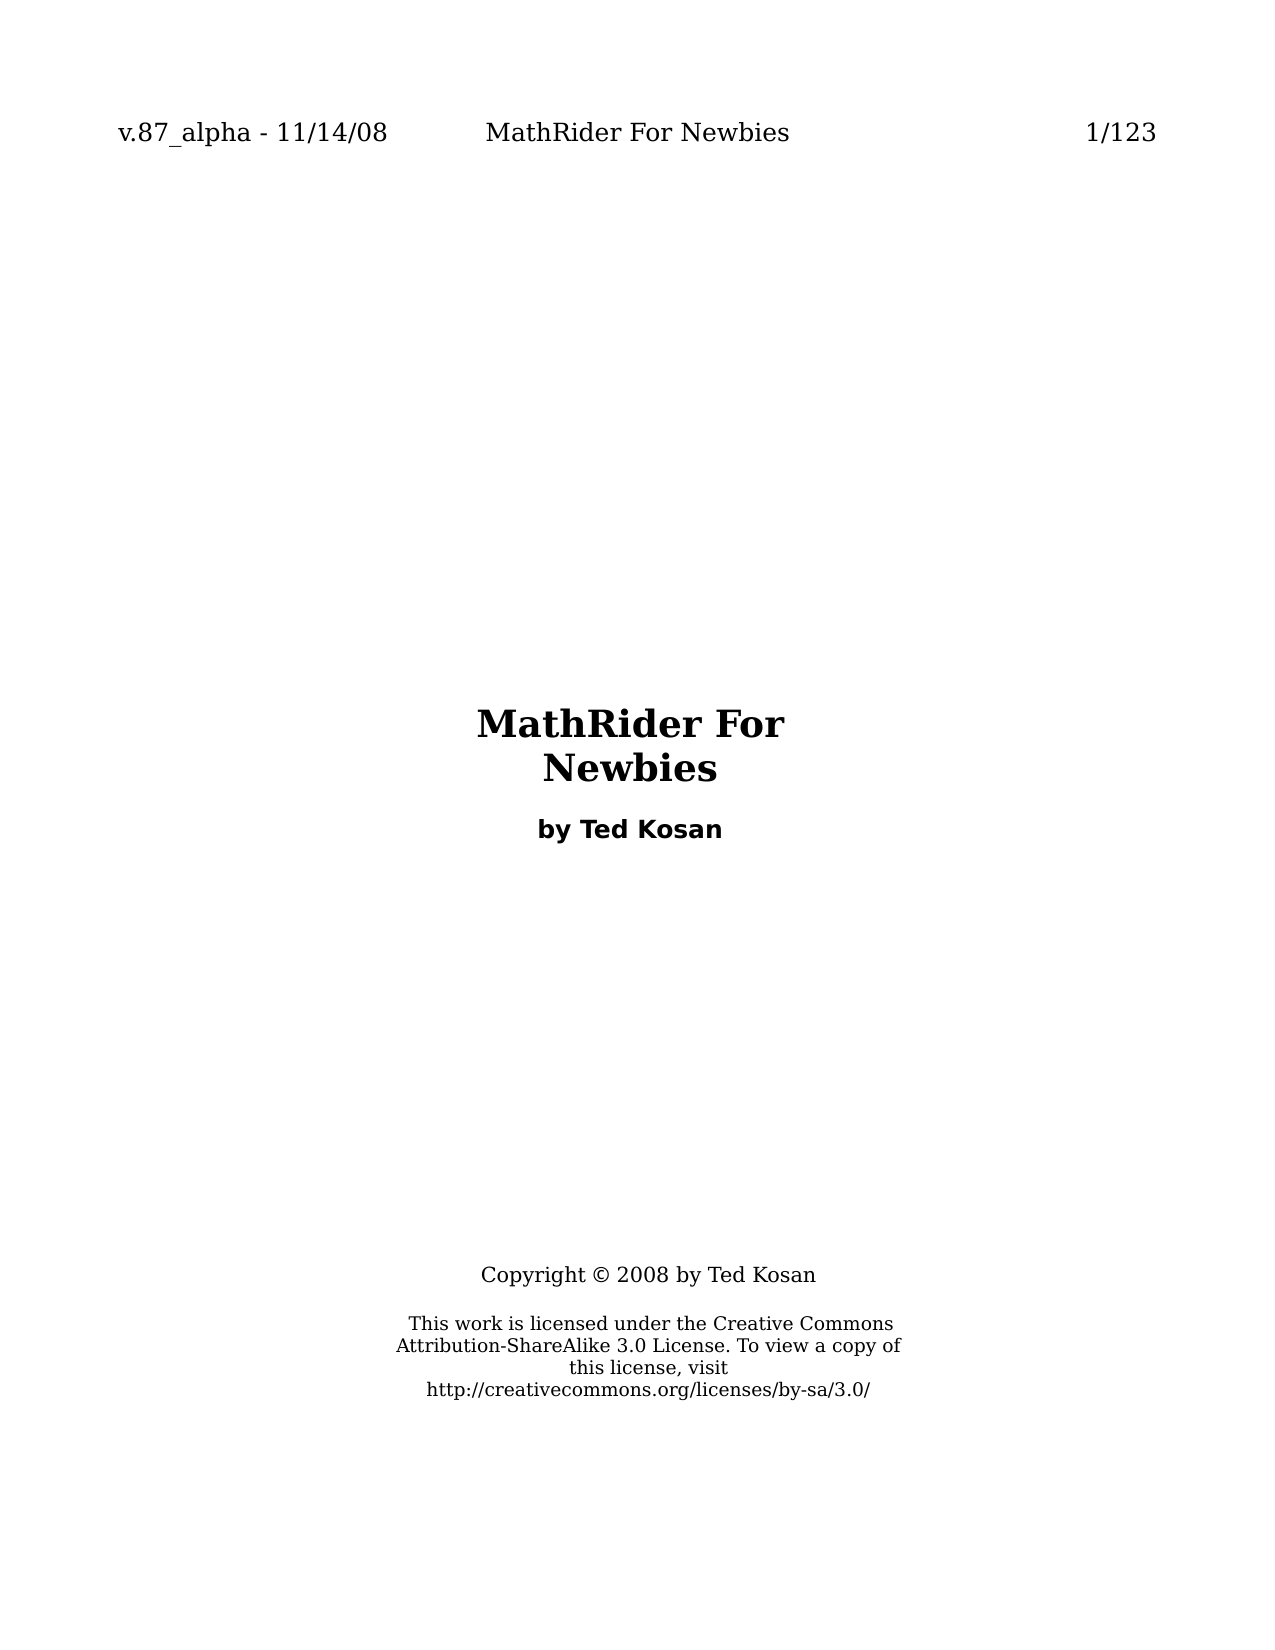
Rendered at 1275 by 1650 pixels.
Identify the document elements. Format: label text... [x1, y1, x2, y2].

text Copyright © 2008 by Ted Kosan [382, 1260, 915, 1289]
text by Ted Kosan [427, 815, 832, 844]
text MathRider For Newbies [427, 702, 832, 790]
text This work is licensed under the Creative Commons Attribution-ShareAlike 3.0 License. To view a copy of this license, visit http://creativecommons.org/licenses/by-sa/3.0/ [382, 1313, 915, 1401]
